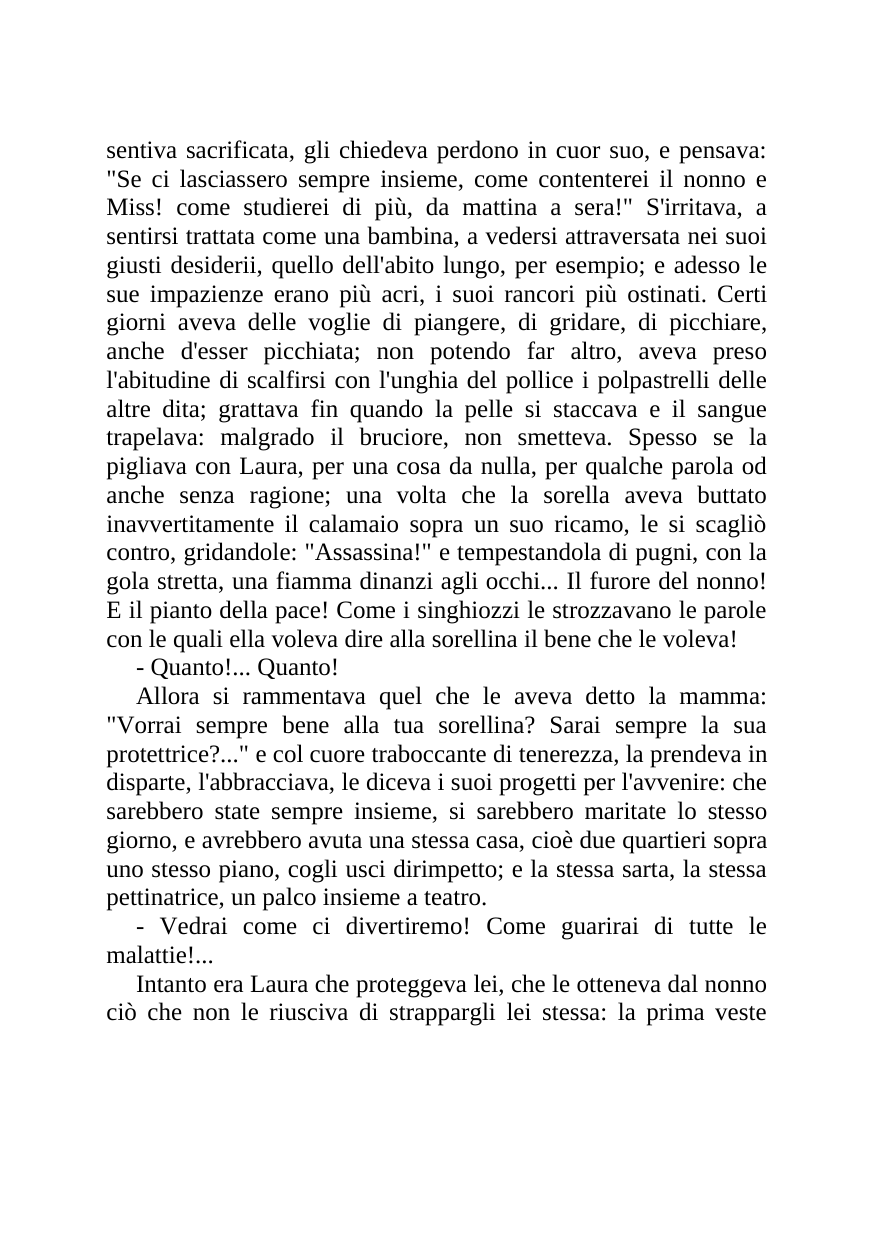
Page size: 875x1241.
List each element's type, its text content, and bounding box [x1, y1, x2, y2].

text Allora si rammentava quel che le aveva detto la mamma: "Vorrai sempre bene alla tua sorellina? Sarai sempre la sua protettrice?..." e col cuore traboccante di tenerezza, la prendeva in disparte, l'abbracciava, le diceva i suoi progetti per l'avvenire: che sarebbero state sempre insieme, si sarebbero maritate lo stesso giorno, e avrebbero avuta una stessa casa, cioè due quartieri sopra uno stesso piano, cogli usci dirimpetto; e la stessa sarta, la stessa pettinatrice, un palco insieme a teatro. [106, 681, 768, 911]
text - Quanto!... Quanto! [106, 652, 768, 681]
text - Vedrai come ci divertiremo! Come guarirai di tutte le malattie!... [106, 911, 768, 969]
text Intanto era Laura che proteggeva lei, che le otteneva dal nonno ciò che non le riusciva di strappargli lei stessa: la prima veste [106, 969, 768, 1026]
text sentiva sacrificata, gli chiedeva perdono in cuor suo, e pensava: "Se ci lasciassero sempre insieme, come contenterei il nonno e Miss! come studierei di più, da mattina a sera!" S'irritava, a sentirsi trattata come una bambina, a vedersi attraversata nei suoi giusti desiderii, quello dell'abito lungo, per esempio; e adesso le sue impazienze erano più acri, i suoi rancori più ostinati. Certi giorni aveva delle voglie di piangere, di gridare, di picchiare, anche d'esser picchiata; non potendo far altro, aveva preso l'abitudine di scalfirsi con l'unghia del pollice i polpastrelli delle altre dita; grattava fin quando la pelle si staccava e il sangue trapelava: malgrado il bruciore, non smetteva. Spesso se la pigliava con Laura, per una cosa da nulla, per qualche parola od anche senza ragione; una volta che la sorella aveva buttato inavvertitamente il calamaio sopra un suo ricamo, le si scagliò contro, gridandole: "Assassina!" e tempestandola di pugni, con la gola stretta, una fiamma dinanzi agli occhi... Il furore del nonno! E il pianto della pace! Come i singhiozzi le strozzavano le parole con le quali ella voleva dire alla sorellina il bene che le voleva! [106, 135, 768, 652]
